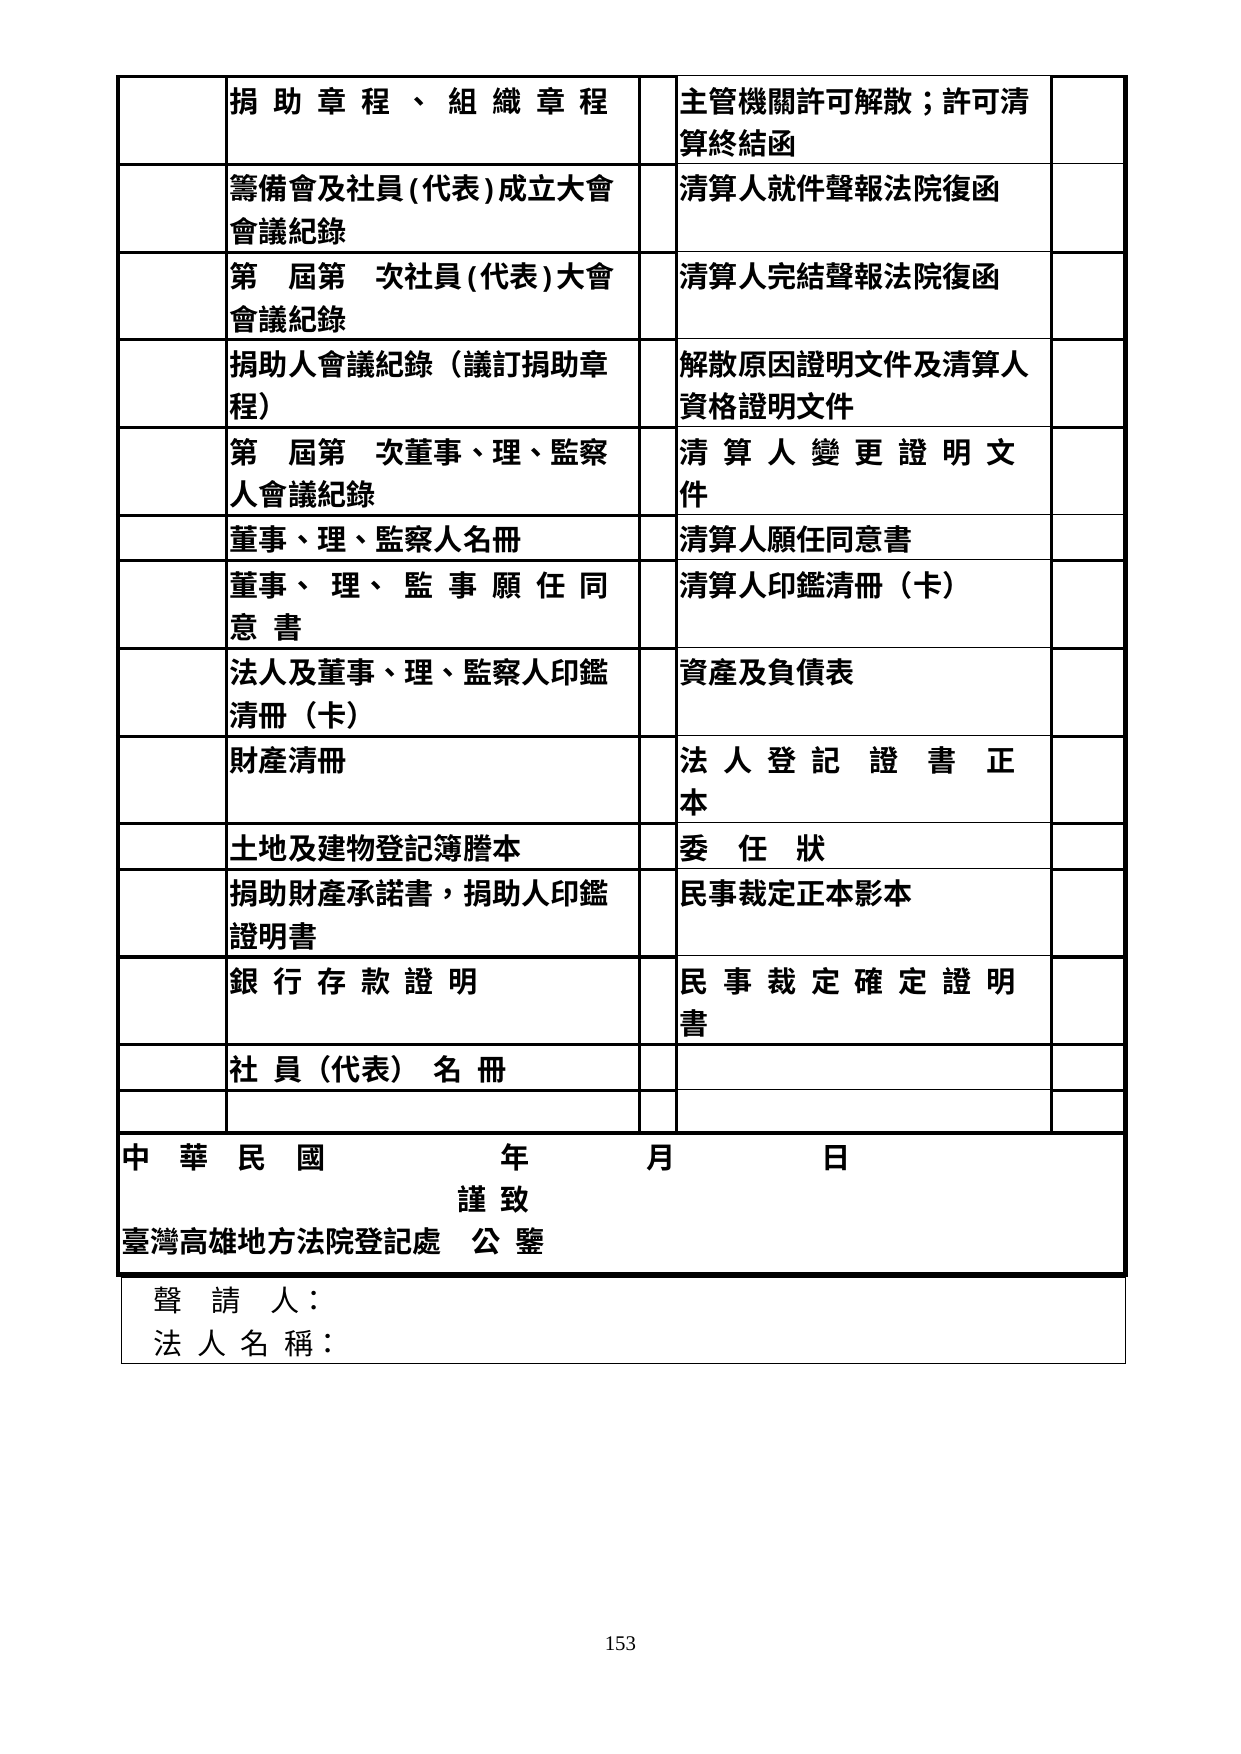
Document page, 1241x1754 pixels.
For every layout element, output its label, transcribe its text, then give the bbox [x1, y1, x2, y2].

table_cell [1053, 515, 1123, 559]
table_cell 銀 行 存 款 證 明 [228, 959, 638, 1043]
table_cell [641, 166, 675, 251]
table_cell [641, 650, 675, 734]
table_cell 捐 助 章 程 、 組 織 章 程 [228, 78, 638, 163]
table_cell 民 事 裁 定 確 定 證 明 書 [678, 956, 1050, 1043]
table_cell [120, 166, 225, 251]
table_cell [1053, 738, 1123, 822]
table_cell 資產及負債表 [678, 648, 1050, 734]
table_cell [1053, 1046, 1123, 1088]
table_cell 清算人完結聲報法院復函 [678, 252, 1050, 338]
table_cell [1053, 341, 1123, 426]
table_cell [641, 1046, 675, 1088]
table_cell [641, 871, 675, 955]
table_cell [1053, 871, 1123, 955]
table_cell [641, 517, 675, 559]
table_cell [641, 959, 675, 1043]
table_cell [1053, 429, 1123, 514]
table_cell 民事裁定正本影本 [678, 869, 1050, 955]
table_cell 清算人願任同意書 [678, 515, 1050, 559]
table_cell 委 任 狀 [678, 823, 1050, 868]
table_cell [678, 1090, 1050, 1131]
table_cell [120, 959, 225, 1043]
table_cell 第 屆第 次社員(代表)大會會議紀錄 [228, 254, 638, 338]
table_cell 土地及建物登記簿謄本 [228, 825, 638, 868]
table_cell [641, 1092, 675, 1131]
table_cell 捐助財產承諾書，捐助人印鑑證明書 [228, 871, 638, 955]
table_header 聲 請 人： 法 人 名 稱： [122, 1278, 1125, 1362]
table_cell [120, 650, 225, 734]
table_cell [120, 1046, 225, 1088]
table_cell 解散原因證明文件及清算人資格證明文件 [678, 339, 1050, 426]
table_cell [1053, 959, 1123, 1043]
table_cell [1053, 1092, 1123, 1131]
table_cell 捐助人會議紀錄（議訂捐助章程） [228, 341, 638, 426]
table_cell [641, 78, 675, 163]
table_cell 清算人印鑑清冊（卡） [678, 560, 1050, 647]
table_cell [120, 254, 225, 338]
table_cell [1053, 254, 1123, 338]
table_cell [120, 1092, 225, 1131]
table_cell 籌備會及社員(代表)成立大會會議紀錄 [228, 166, 638, 251]
table_cell [641, 254, 675, 338]
table_cell 主管機關許可解散；許可清算終結函 [678, 76, 1050, 163]
table_cell [1053, 78, 1123, 163]
table_cell [641, 429, 675, 514]
table_cell 社 員（代表） 名 冊 [228, 1046, 638, 1088]
table_cell [641, 562, 675, 647]
table_cell 董事、 理、 監 事 願 任 同 意 書 [228, 562, 638, 647]
table_cell 法 人 登 記 證 書 正 本 [678, 736, 1050, 822]
table_cell [120, 871, 225, 955]
table_cell 董事、理、監察人名冊 [228, 517, 638, 559]
table_cell [678, 1046, 1050, 1088]
table_cell [641, 341, 675, 426]
table_cell [1053, 164, 1123, 251]
table_cell [120, 341, 225, 426]
table_cell [120, 738, 225, 822]
table_cell [120, 517, 225, 559]
table_cell [120, 562, 225, 647]
table_cell [641, 825, 675, 868]
table_cell [641, 738, 675, 822]
table_cell 清 算 人 變 更 證 明 文 件 [678, 427, 1050, 514]
table_cell [1053, 562, 1123, 647]
table_cell [1053, 650, 1123, 734]
table_cell [120, 429, 225, 514]
table_cell 法人及董事、理、監察人印鑑清冊（卡） [228, 650, 638, 734]
table_cell 財產清冊 [228, 738, 638, 822]
table_cell [228, 1092, 638, 1131]
table_cell 中 華 民 國 年 月 日 謹 致 臺灣高雄地方法院登記處 公 鑒 [120, 1135, 1123, 1272]
table_cell [120, 78, 225, 163]
table_cell [120, 825, 225, 868]
table_cell 清算人就件聲報法院復函 [678, 164, 1050, 251]
table_cell 第 屆第 次董事、理、監察人會議紀錄 [228, 429, 638, 514]
table_cell [1053, 825, 1123, 868]
